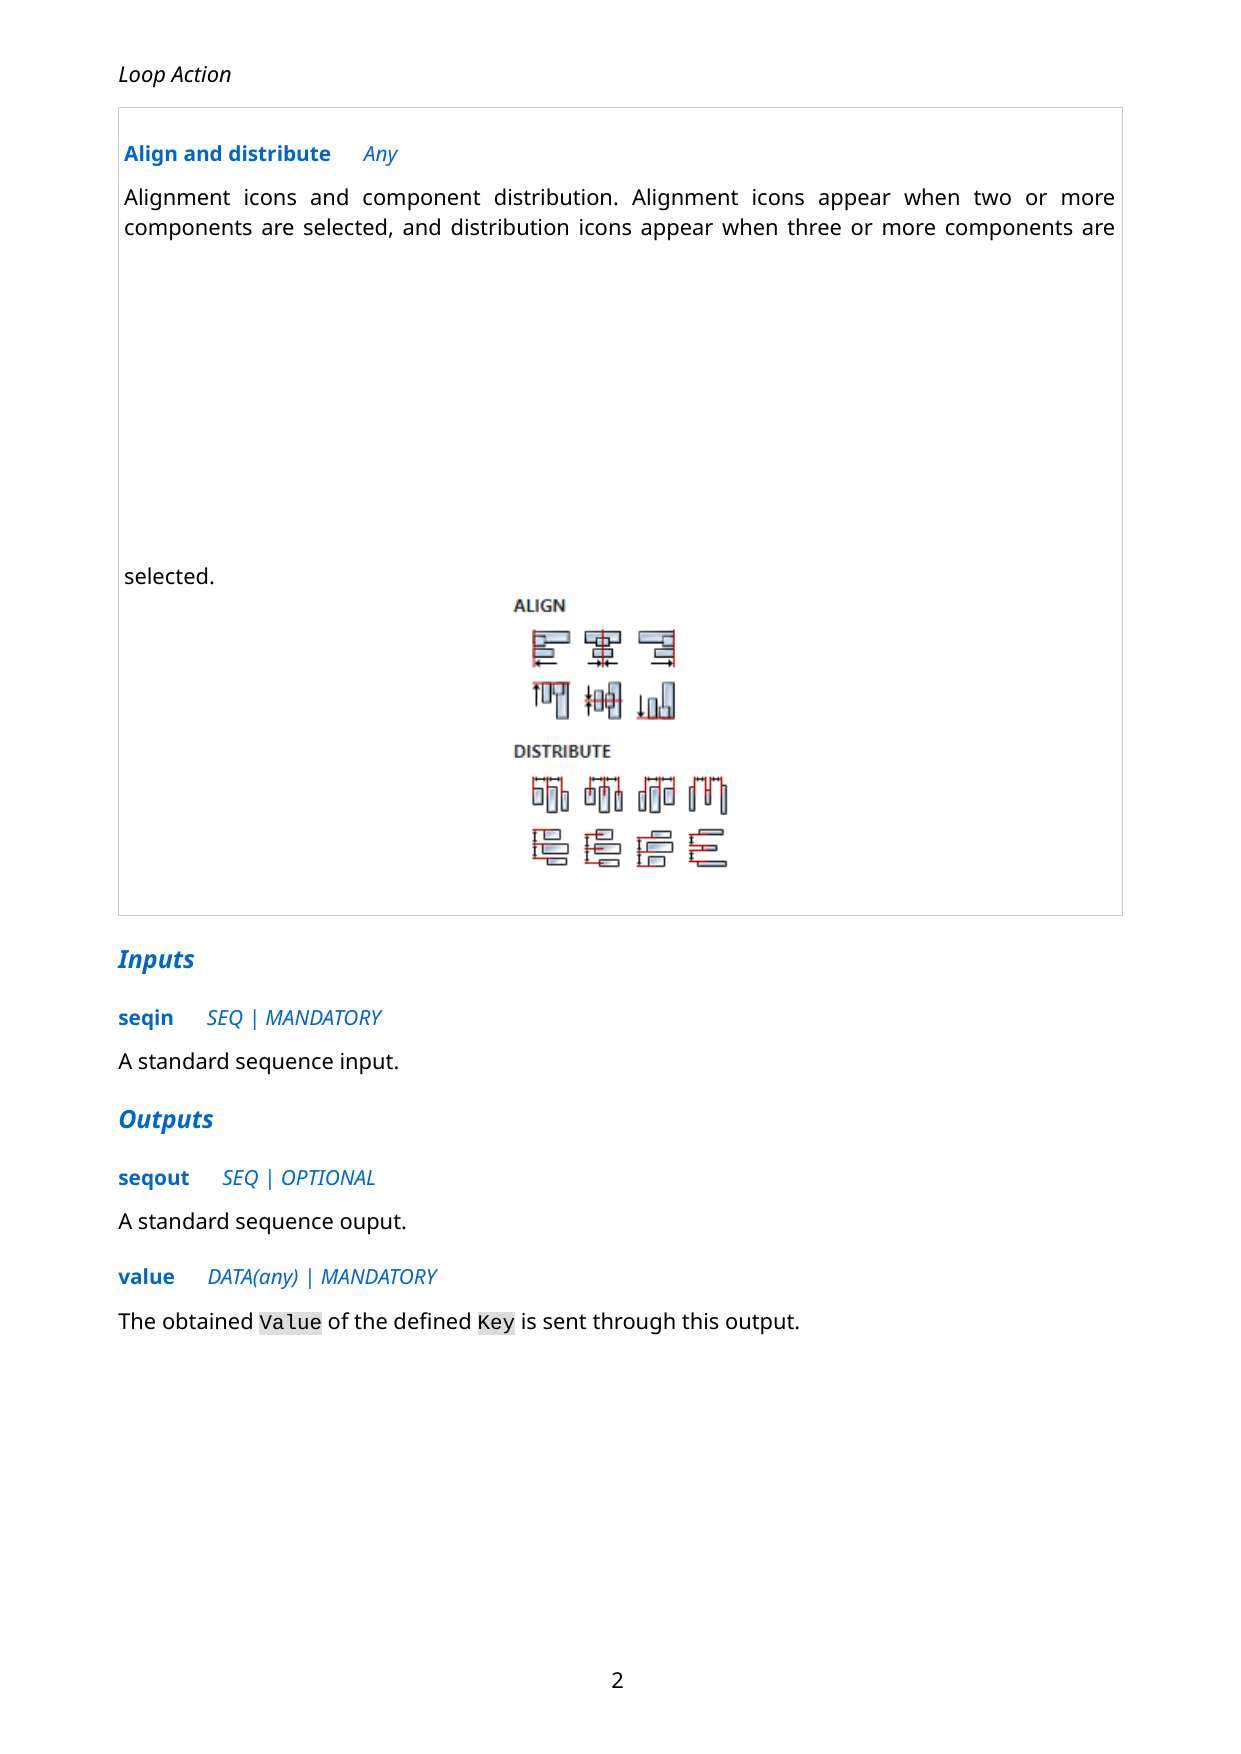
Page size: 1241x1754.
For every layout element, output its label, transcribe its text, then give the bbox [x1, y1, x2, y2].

subtitle Outputs [118, 1102, 1122, 1136]
subtitle value DATA(any) | MANDATORY [118, 1262, 1122, 1291]
subtitle Inputs [118, 942, 1122, 976]
text A standard sequence ouput. [118, 1206, 1122, 1236]
subtitle seqin SEQ | MANDATORY [118, 1003, 1122, 1031]
text A standard sequence input. [118, 1046, 1122, 1076]
text The obtained Value of the defined Key is sent through this output. [118, 1306, 1122, 1335]
table_cell Align and distribute Any Alignment icons and component distribution. Alignment icons appear when two or more components are selected, and distribution icons appear when three or more components are selected. [119, 108, 1122, 915]
picture [490, 590, 750, 880]
subtitle seqout SEQ | OPTIONAL [118, 1163, 1122, 1191]
